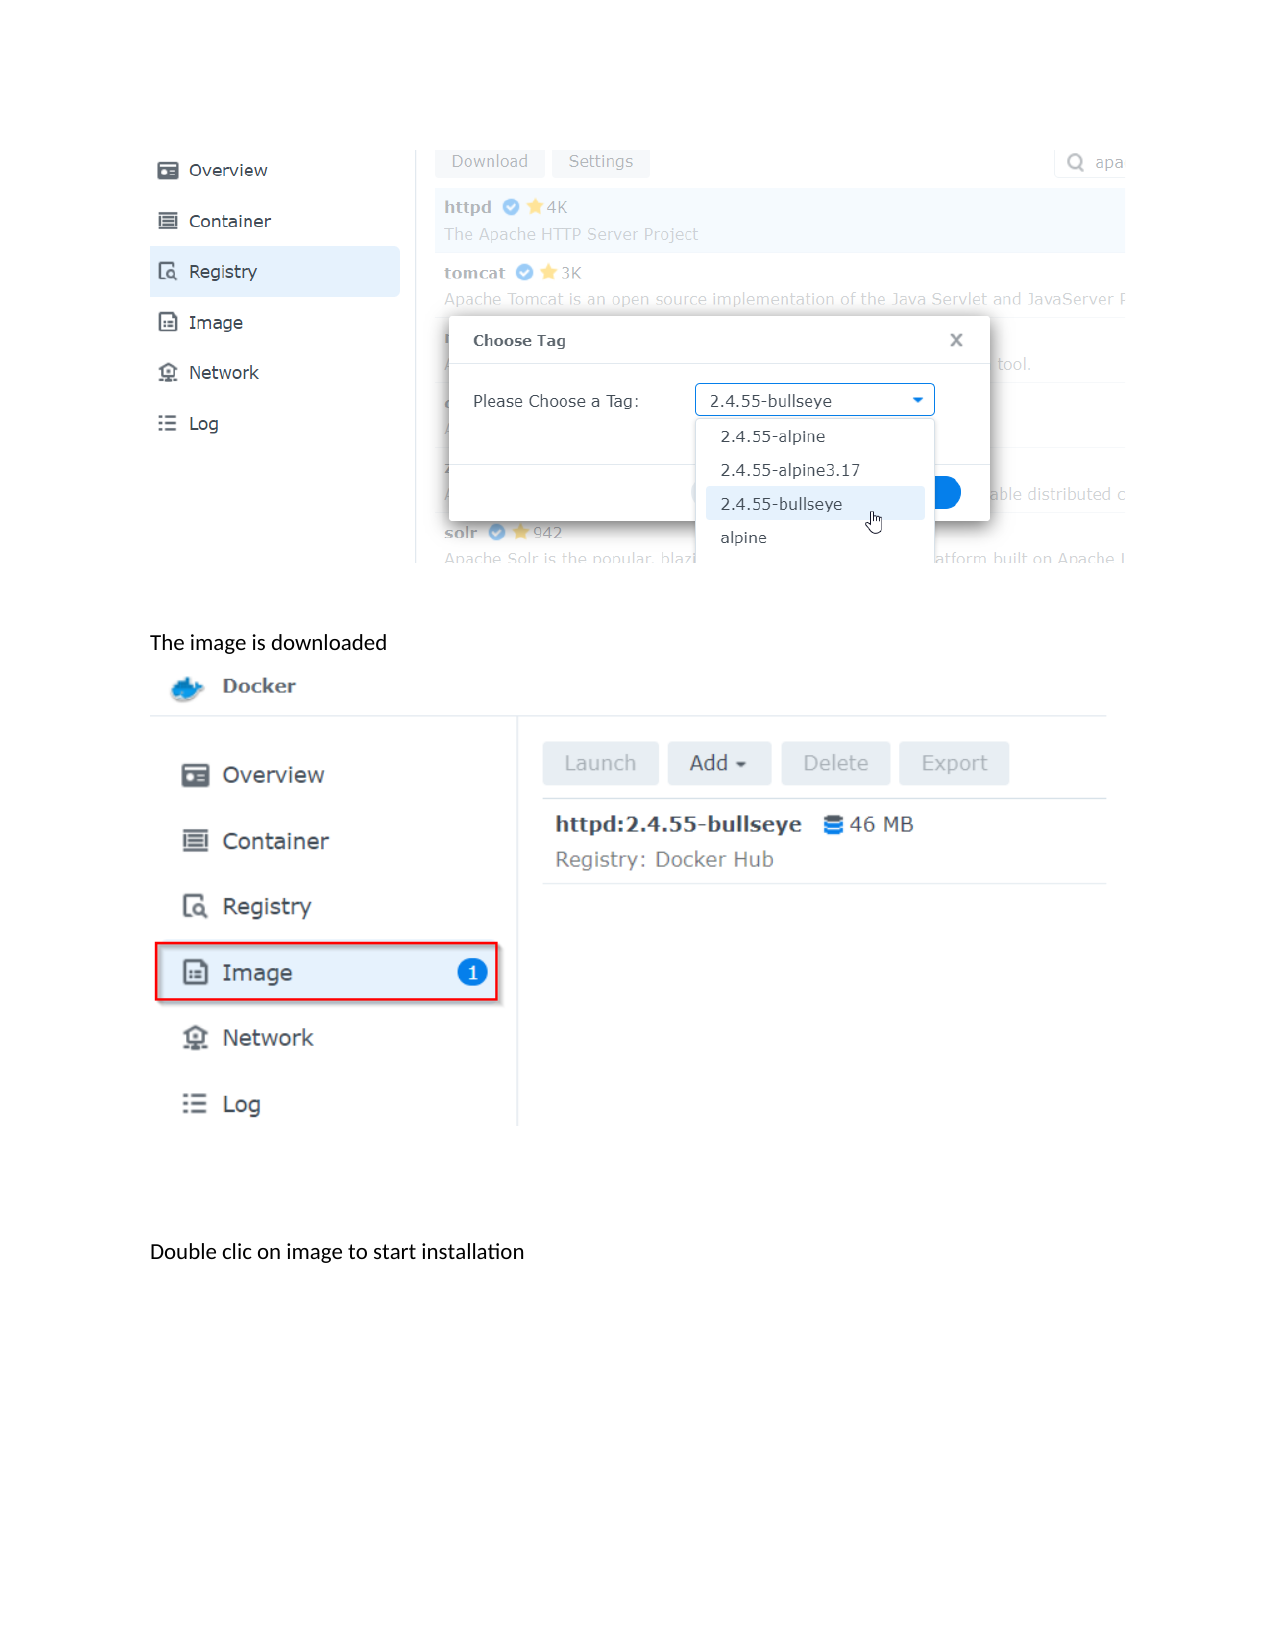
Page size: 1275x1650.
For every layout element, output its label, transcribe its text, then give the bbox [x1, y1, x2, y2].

text Double clic on image to start installation [150, 1237, 1125, 1265]
text The image is downloaded [150, 628, 1125, 656]
